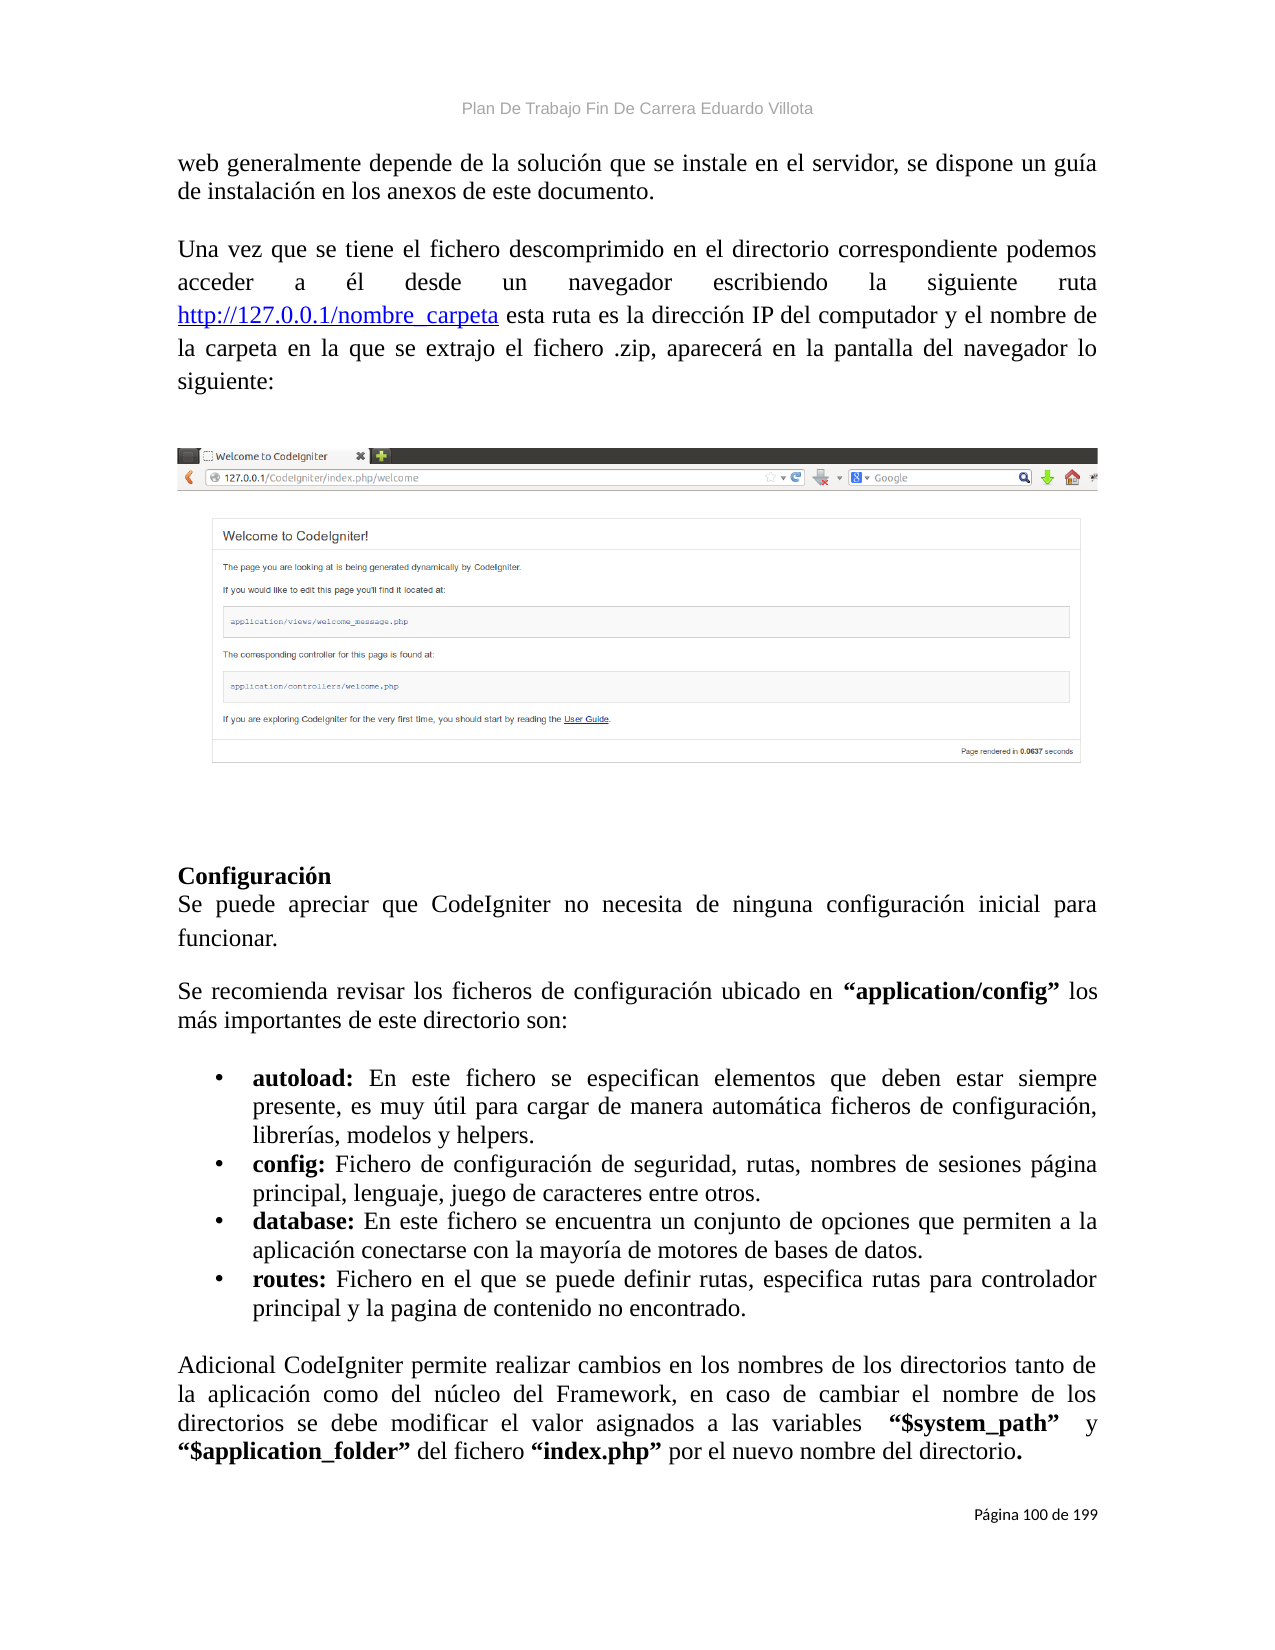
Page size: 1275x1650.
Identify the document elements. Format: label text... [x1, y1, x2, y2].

list database: En este fichero se encuentra un conjunto de opciones que permiten a la aplicación conectarse con la mayoría de motores de bases de datos. [215, 1206, 1098, 1264]
list autoload: En este fichero se especifican elementos que deben estar siempre presente, es muy útil para cargar de manera automática ficheros de configuración, librerías, modelos y helpers. [215, 1063, 1098, 1149]
text Adicional CodeIgniter permite realizar cambios en los nombres de los directorios tanto de la aplicación como del núcleo del Framework, en caso de cambiar el nombre de los directorios se debe modificar el valor asignados a las variables “$system_path” y “$application_folder” del fichero “index.php” por el nuevo nombre del directorio. [177, 1350, 1098, 1465]
picture [177, 448, 1098, 775]
text Se recomienda revisar los ficheros de configuración ubicado en “application/config” los más importantes de este directorio son: [177, 976, 1098, 1034]
list routes: Fichero en el que se puede definir rutas, especifica rutas para controlador principal y la pagina de contenido no encontrado. [215, 1264, 1098, 1321]
text Se puede apreciar que CodeIgniter no necesita de ninguna configuración inicial para funcionar. [177, 889, 1098, 951]
list config: Fichero de configuración de seguridad, rutas, nombres de sesiones página principal, lenguaje, juego de caracteres entre otros. [215, 1149, 1098, 1206]
text Una vez que se tiene el fichero descomprimido en el directorio correspondiente podemos acceder a él desde un navegador escribiendo la siguiente ruta http://127.0.0.1/nombre_carpeta esta ruta es la dirección IP del computador y el nombre de la carpeta en la que se extrajo el fichero .zip, aparecerá en la pantalla del navegador lo siguiente: [177, 234, 1098, 395]
text Configuración [177, 861, 1098, 889]
text web generalmente depende de la solución que se instale en el servidor, se dispone un guía de instalación en los anexos de este documento. [177, 148, 1098, 205]
